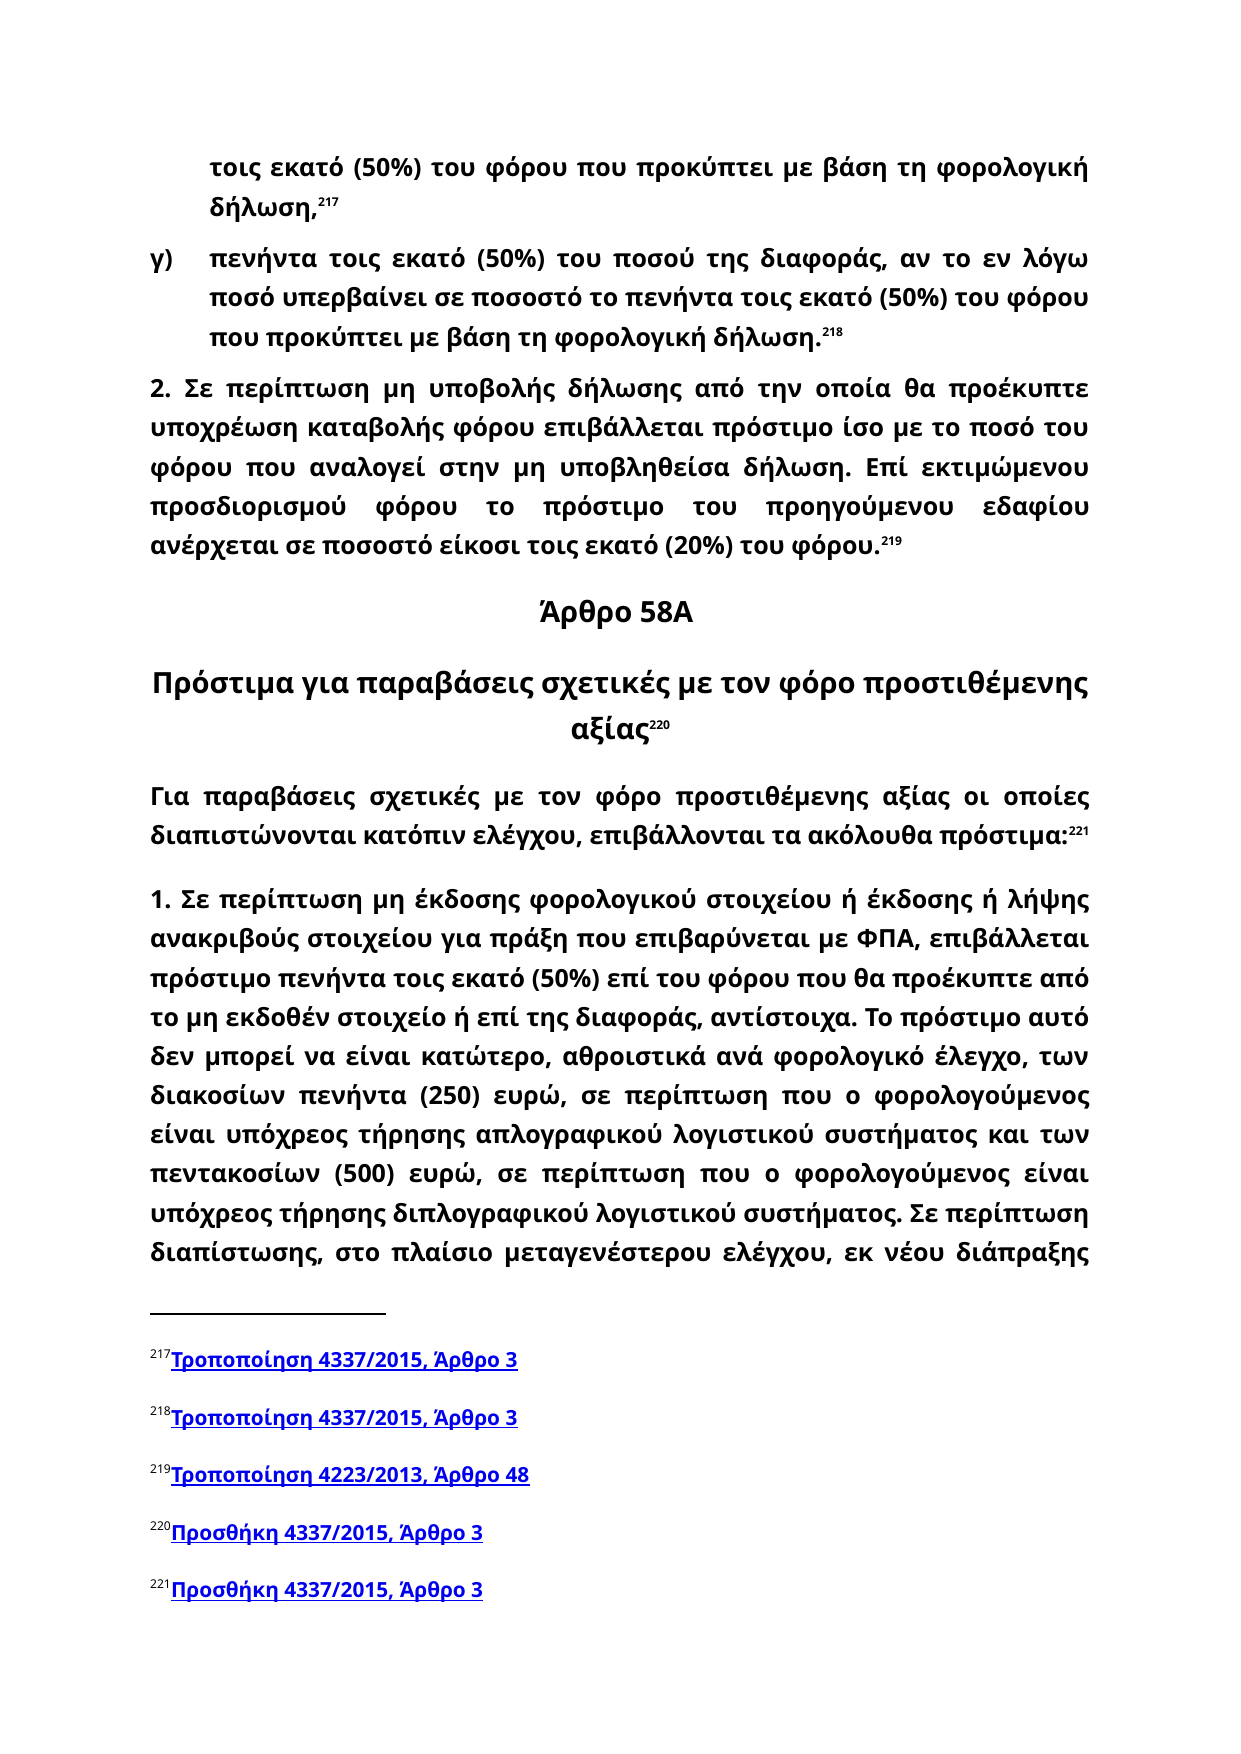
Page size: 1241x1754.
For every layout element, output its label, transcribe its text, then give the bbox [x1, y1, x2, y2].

subtitle Πρόστιμα για παραβάσεις σχετικές με τον φόρο προστιθέμενης αξίας [150, 662, 1090, 748]
text Τροποποίηση 4337/2015, Άρθρο 3 [150, 1345, 1090, 1373]
text 1. Σε περίπτωση μη έκδοσης φορολογικού στοιχείου ή έκδοσης ή λήψης ανακριβούς στοιχείου για πράξη που επιβαρύνεται με ΦΠΑ, επιβάλλεται πρόστιμο πενήντα τοις εκατό (50%) επί του φόρου που θα προέκυπτε από το μη εκδοθέν στοιχείο ή επί της διαφοράς, αντίστοιχα. Το πρόστιμο αυτό δεν μπορεί να είναι κατώτερο, αθροιστικά ανά φορολογικό έλεγχο, των διακοσίων πενήντα (250) ευρώ, σε περίπτωση που ο φορολογούμενος είναι υπόχρεος τήρησης απλογραφικού λογιστικού συστήματος και των πεντακοσίων (500) ευρώ, σε περίπτωση που ο φορολογούμενος είναι υπόχρεος τήρησης διπλογραφικού λογιστικού συστήματος. Σε περίπτωση διαπίστωσης, στο πλαίσιο μεταγενέστερου ελέγχου, εκ νέου διάπραξης [150, 882, 1090, 1268]
list τοις εκατό (50%) του φόρου που προκύπτει με βάση τη φορολογική δήλωση, [150, 150, 1090, 223]
text Τροποποίηση 4337/2015, Άρθρο 3 [150, 1403, 1090, 1431]
text Προσθήκη 4337/2015, Άρθρο 3 [150, 1576, 1090, 1604]
text Για παραβάσεις σχετικές με τον φόρο προστιθέμενης αξίας οι οποίες διαπιστώνονται κατόπιν ελέγχου, επιβάλλονται τα ακόλουθα πρόστιμα: [150, 778, 1090, 852]
text 2. Σε περίπτωση μη υποβολής δήλωσης από την οποία θα προέκυπτε υποχρέωση καταβολής φόρου επιβάλλεται πρόστιμο ίσο με το ποσό του φόρου που αναλογεί στην μη υποβληθείσα δήλωση. Επί εκτιμώμενου προσδιορισμού φόρου το πρόστιμο του προηγούμενου εδαφίου ανέρχεται σε ποσοστό είκοσι τοις εκατό (20%) του φόρου. [150, 371, 1090, 562]
text Τροποποίηση 4223/2013, Άρθρο 48 [150, 1460, 1090, 1489]
list γ) πενήντα τοις εκατό (50%) του ποσού της διαφοράς, αν το εν λόγω ποσό υπερβαίνει σε ποσοστό το πενήντα τοις εκατό (50%) του φόρου που προκύπτει με βάση τη φορολογική δήλωση. [150, 241, 1090, 353]
text Προσθήκη 4337/2015, Άρθρο 3 [150, 1518, 1090, 1546]
subtitle Άρθρο 58A [150, 592, 1090, 631]
